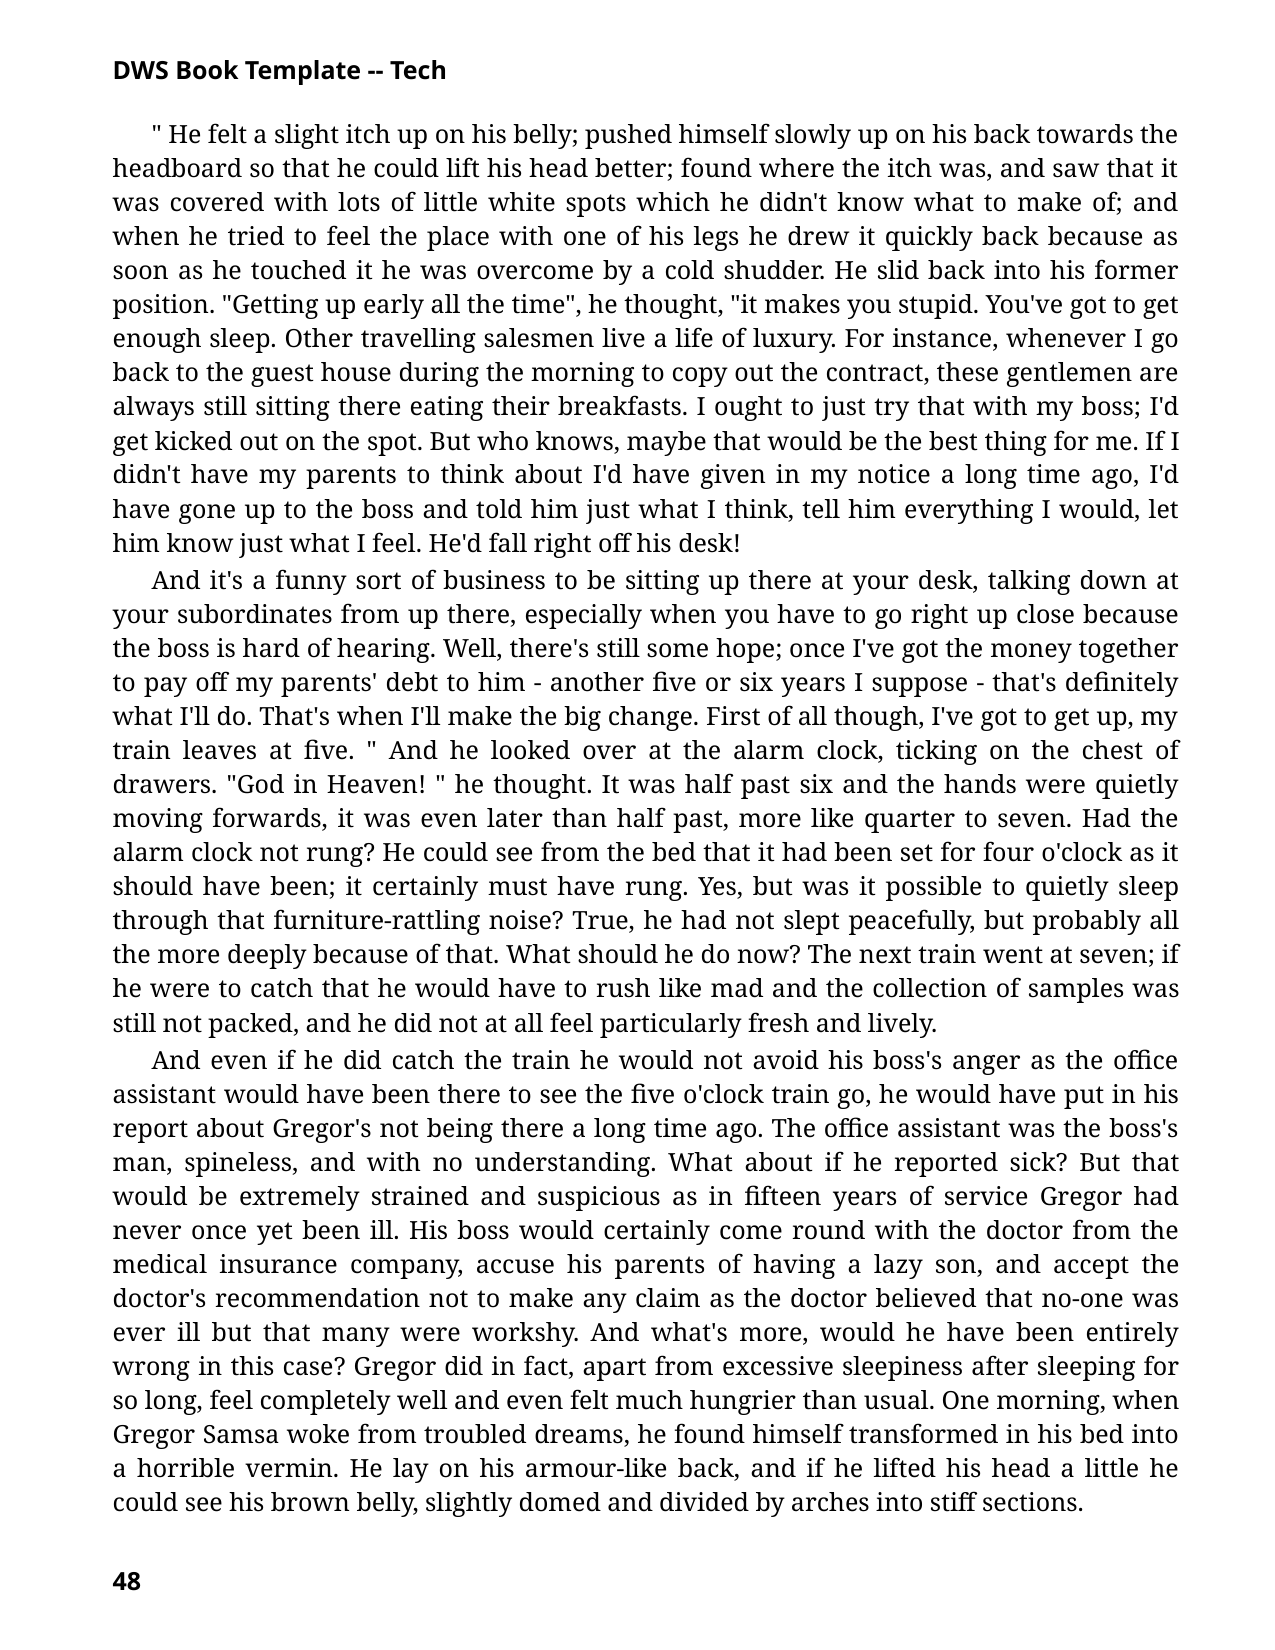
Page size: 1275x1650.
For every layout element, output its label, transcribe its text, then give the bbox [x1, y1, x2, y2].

text " He felt a slight itch up on his belly; pushed himself slowly up on his back towards the headboard so that he could lift his head better; found where the itch was, and saw that it was covered with lots of little white spots which he didn't know what to make of; and when he tried to feel the place with one of his legs he drew it quickly back because as soon as he touched it he was overcome by a cold shudder. He slid back into his former position. "Getting up early all the time", he thought, "it makes you stupid. You've got to get enough sleep. Other travelling salesmen live a life of luxury. For instance, whenever I go back to the guest house during the morning to copy out the contract, these gentlemen are always still sitting there eating their breakfasts. I ought to just try that with my boss; I'd get kicked out on the spot. But who knows, maybe that would be the best thing for me. If I didn't have my parents to think about I'd have given in my notice a long time ago, I'd have gone up to the boss and told him just what I think, tell him everything I would, let him know just what I feel. He'd fall right off his desk! [112, 117, 1181, 559]
text And even if he did catch the train he would not avoid his boss's anger as the office assistant would have been there to see the five o'clock train go, he would have put in his report about Gregor's not being there a long time ago. The office assistant was the boss's man, spineless, and with no understanding. What about if he reported sick? But that would be extremely strained and suspicious as in fifteen years of service Gregor had never once yet been ill. His boss would certainly come round with the doctor from the medical insurance company, accuse his parents of having a lazy son, and accept the doctor's recommendation not to make any claim as the doctor believed that no-one was ever ill but that many were workshy. And what's more, would he have been entirely wrong in this case? Gregor did in fact, apart from excessive sleepiness after sleeping for so long, feel completely well and even felt much hungrier than usual. One morning, when Gregor Samsa woke from troubled dreams, he found himself transformed in his bed into a horrible vermin. He lay on his armour-like back, and if he lifted his head a little he could see his brown belly, slightly domed and divided by arches into stiff sections. [112, 1042, 1181, 1519]
text And it's a funny sort of business to be sitting up there at your desk, talking down at your subordinates from up there, especially when you have to go right up close because the boss is hard of hearing. Well, there's still some hope; once I've got the money together to pay off my parents' debt to him - another five or six years I suppose - that's definitely what I'll do. That's when I'll make the big change. First of all though, I've got to get up, my train leaves at five. " And he looked over at the alarm clock, ticking on the chest of drawers. "God in Heaven! " he thought. It was half past six and the hands were quietly moving forwards, it was even later than half past, more like quarter to seven. Had the alarm clock not rung? He could see from the bed that it had been set for four o'clock as it should have been; it certainly must have rung. Yes, but was it possible to quietly sleep through that furniture-rattling noise? True, he had not slept peacefully, but probably all the more deeply because of that. What should he do now? The next train went at seven; if he were to catch that he would have to rush like mad and the collection of samples was still not packed, and he did not at all feel particularly fresh and lively. [112, 562, 1181, 1039]
